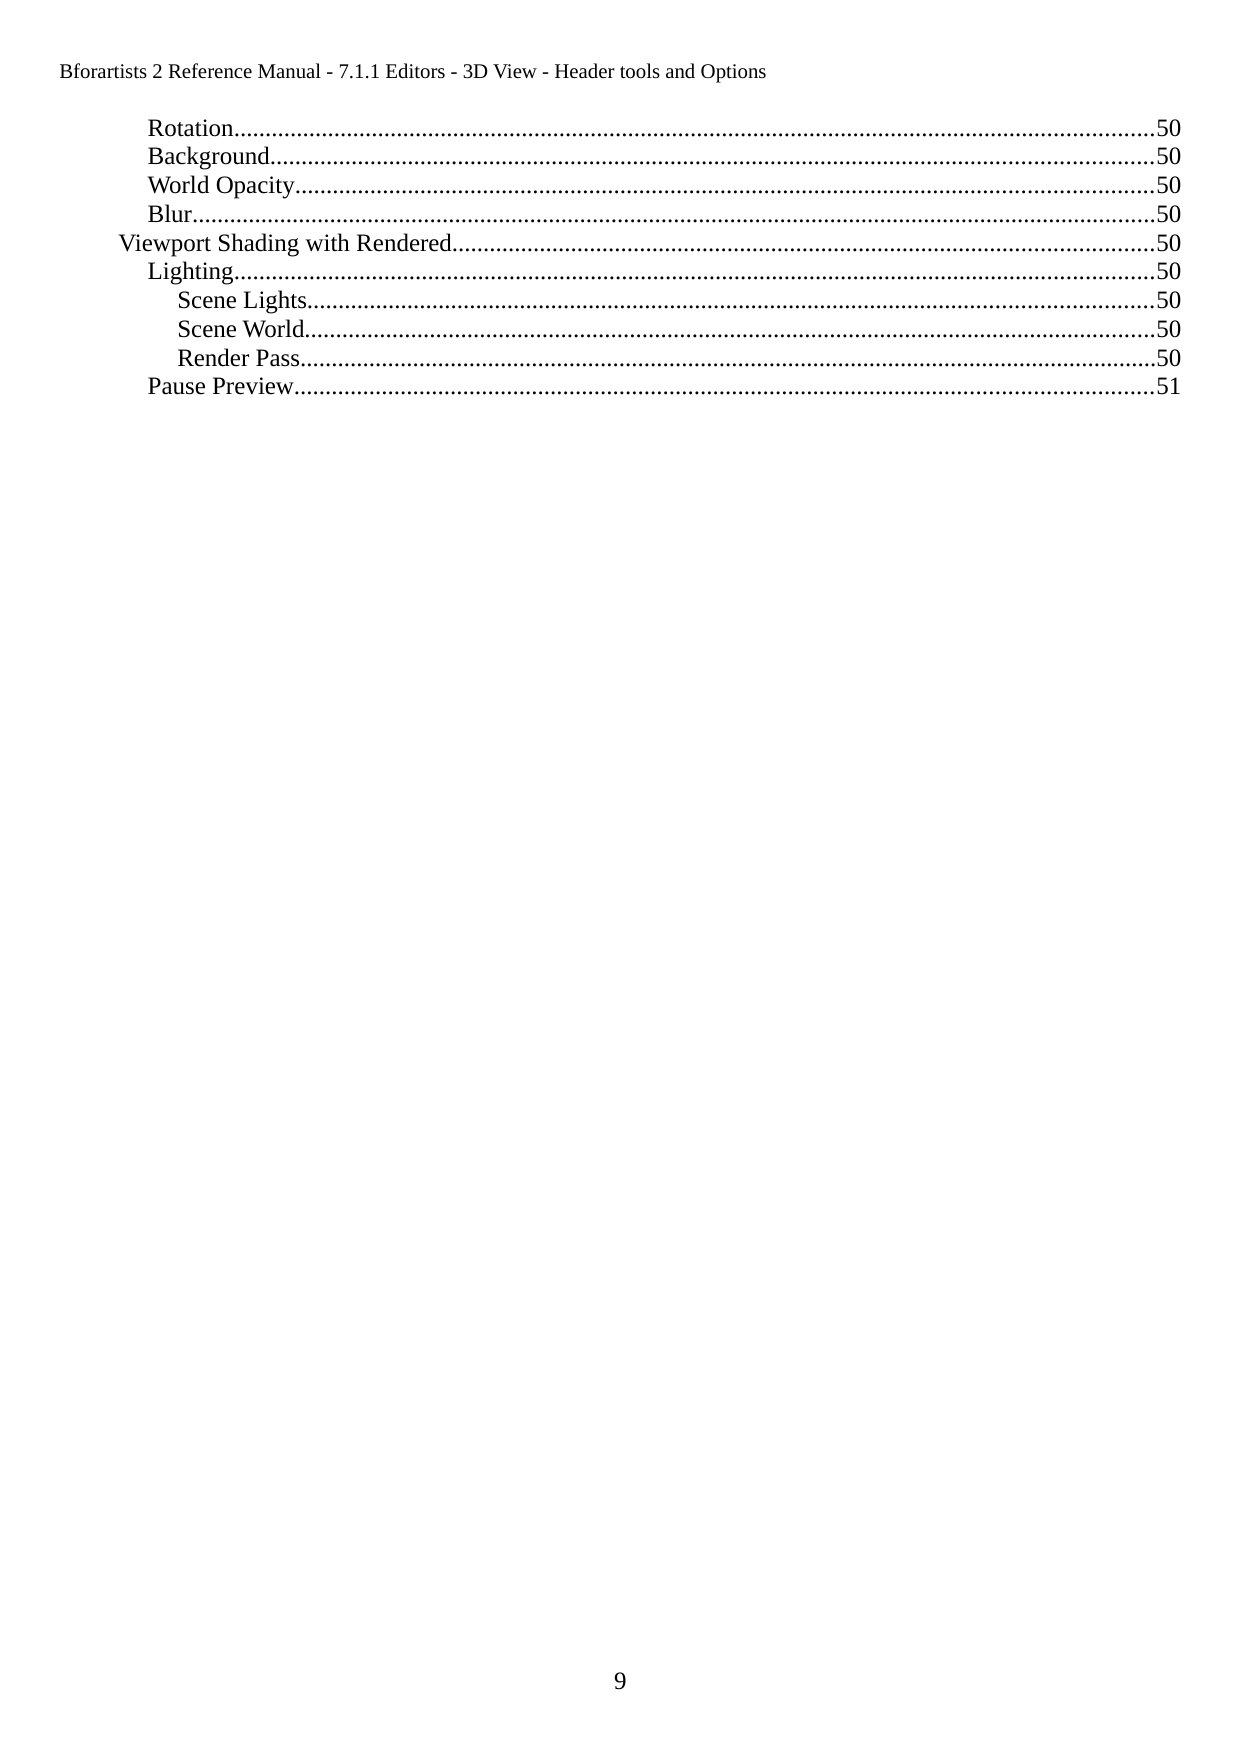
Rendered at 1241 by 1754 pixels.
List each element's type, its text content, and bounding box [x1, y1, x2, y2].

text Scene Lights 50 [177, 285, 1181, 314]
text Render Pass 50 [177, 343, 1181, 371]
text Blur 50 [147, 199, 1181, 228]
text Viewport Shading with Rendered 50 [118, 228, 1181, 256]
text Pause Preview 51 [147, 371, 1181, 400]
text World Opacity 50 [147, 170, 1181, 199]
text Background 50 [147, 141, 1181, 170]
text Scene World 50 [177, 314, 1181, 343]
text Lighting 50 [147, 256, 1181, 285]
text Rotation 50 [147, 113, 1181, 141]
